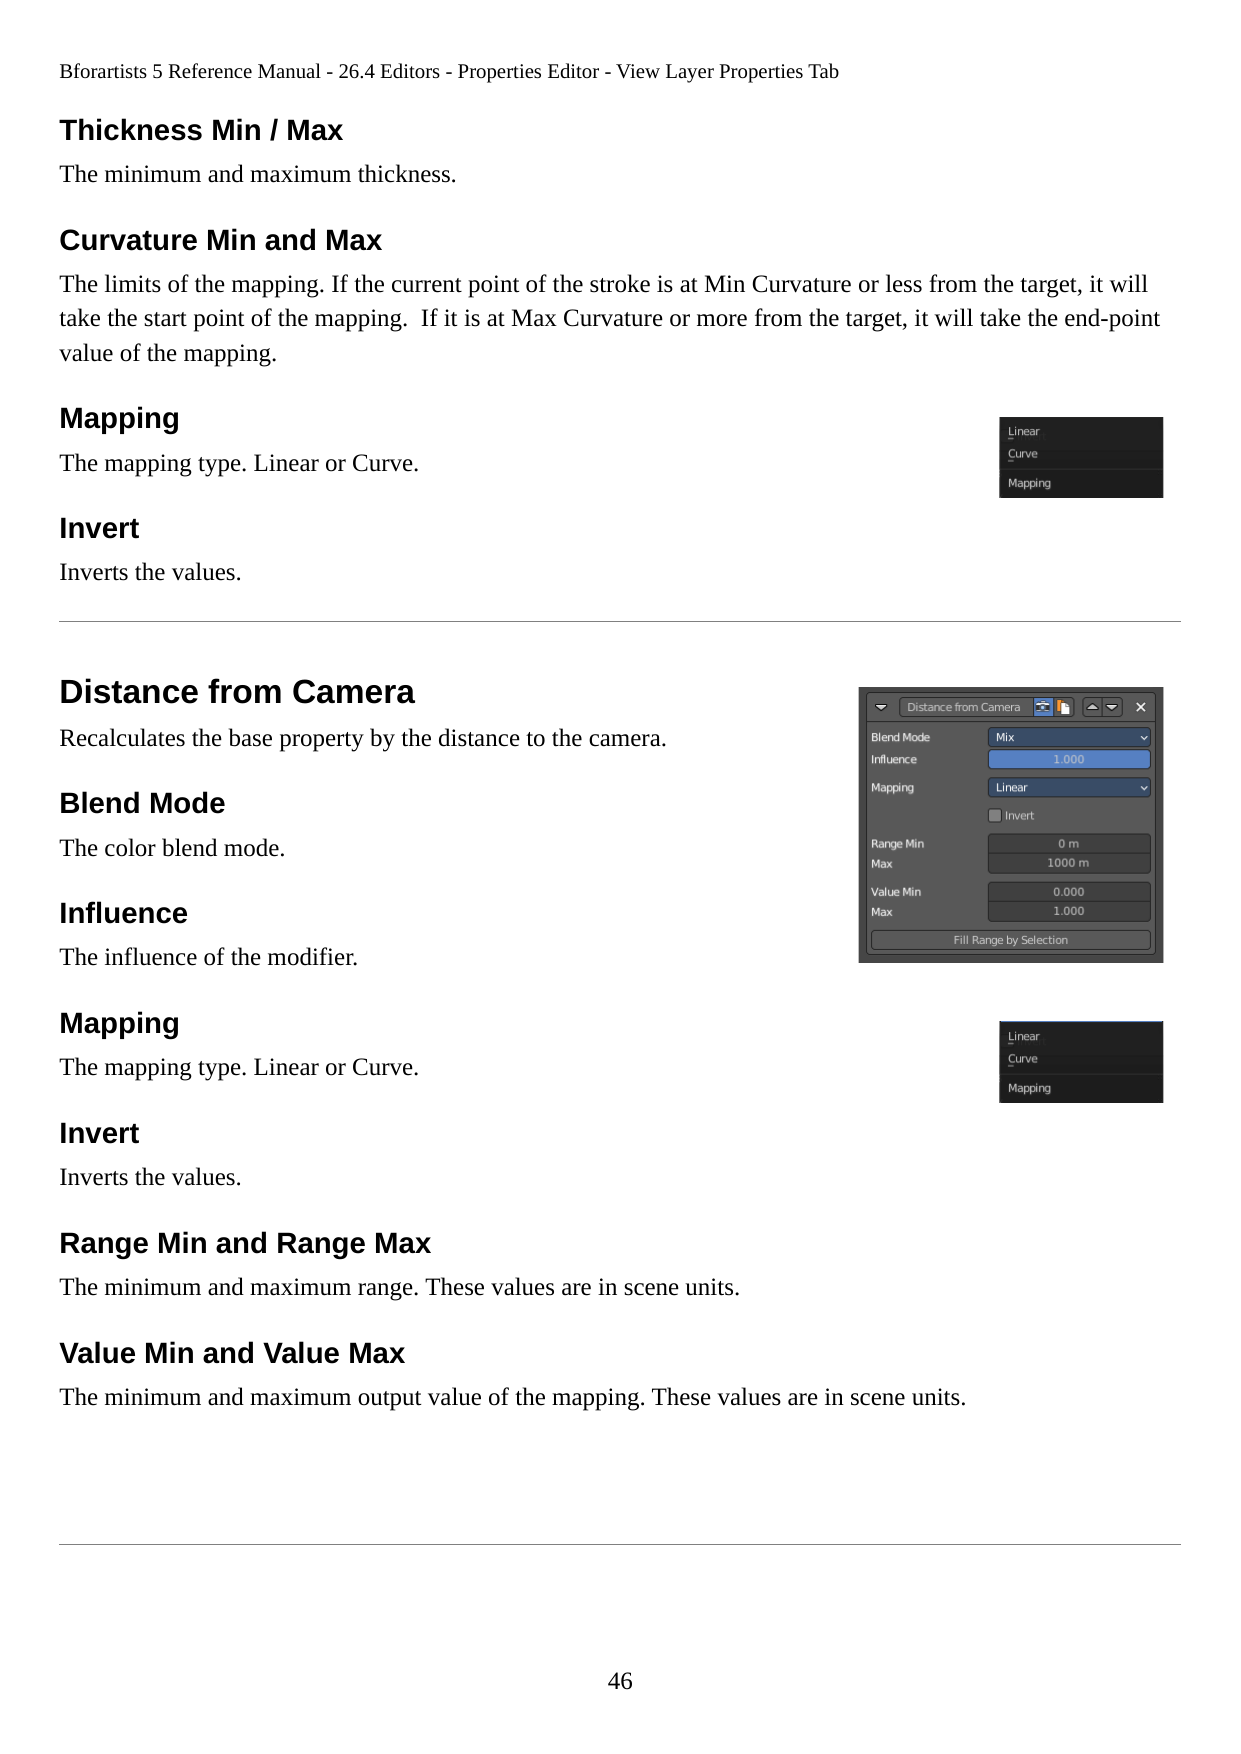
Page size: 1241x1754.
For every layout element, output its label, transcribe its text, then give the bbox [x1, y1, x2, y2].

text Recalculates the base property by the distance to the camera. [59, 723, 858, 751]
text Inverts the values. [59, 1162, 1181, 1191]
text The influence of the modifier. [59, 942, 1181, 971]
subtitle Distance from Camera [59, 672, 1181, 710]
subtitle Value Min and Value Max [59, 1336, 1181, 1369]
text The mapping type. Linear or Curve. [59, 448, 999, 476]
text Inverts the values. [59, 557, 1181, 586]
subtitle [1164, 786, 1181, 820]
picture [858, 687, 1164, 963]
text [1164, 833, 1181, 861]
subtitle Influence [59, 896, 858, 930]
text The mapping type. Linear or Curve. [59, 1052, 999, 1081]
subtitle [1164, 896, 1181, 930]
subtitle Invert [59, 511, 1181, 545]
text The minimum and maximum output value of the mapping. These values are in scene units. [59, 1382, 1181, 1411]
text The limits of the mapping. If the current point of the stroke is at Min Curvature or less from the target, it will take the start point of the mapping. If it is at Max Curvature or more from the target, it will take the end-point value of the mapping. [59, 269, 1181, 366]
subtitle Mapping [59, 1006, 1181, 1040]
subtitle Invert [59, 1116, 1181, 1150]
picture [999, 1021, 1164, 1103]
picture [999, 417, 1164, 498]
subtitle Range Min and Range Max [59, 1226, 1181, 1260]
subtitle Curvature Min and Max [59, 222, 1181, 256]
text The minimum and maximum range. These values are in scene units. [59, 1272, 1181, 1301]
subtitle Thickness Min / Max [59, 113, 1181, 146]
subtitle Mapping [59, 401, 1181, 435]
subtitle Blend Mode [59, 786, 858, 820]
text The minimum and maximum thickness. [59, 159, 1181, 188]
text The color blend mode. [59, 833, 858, 861]
